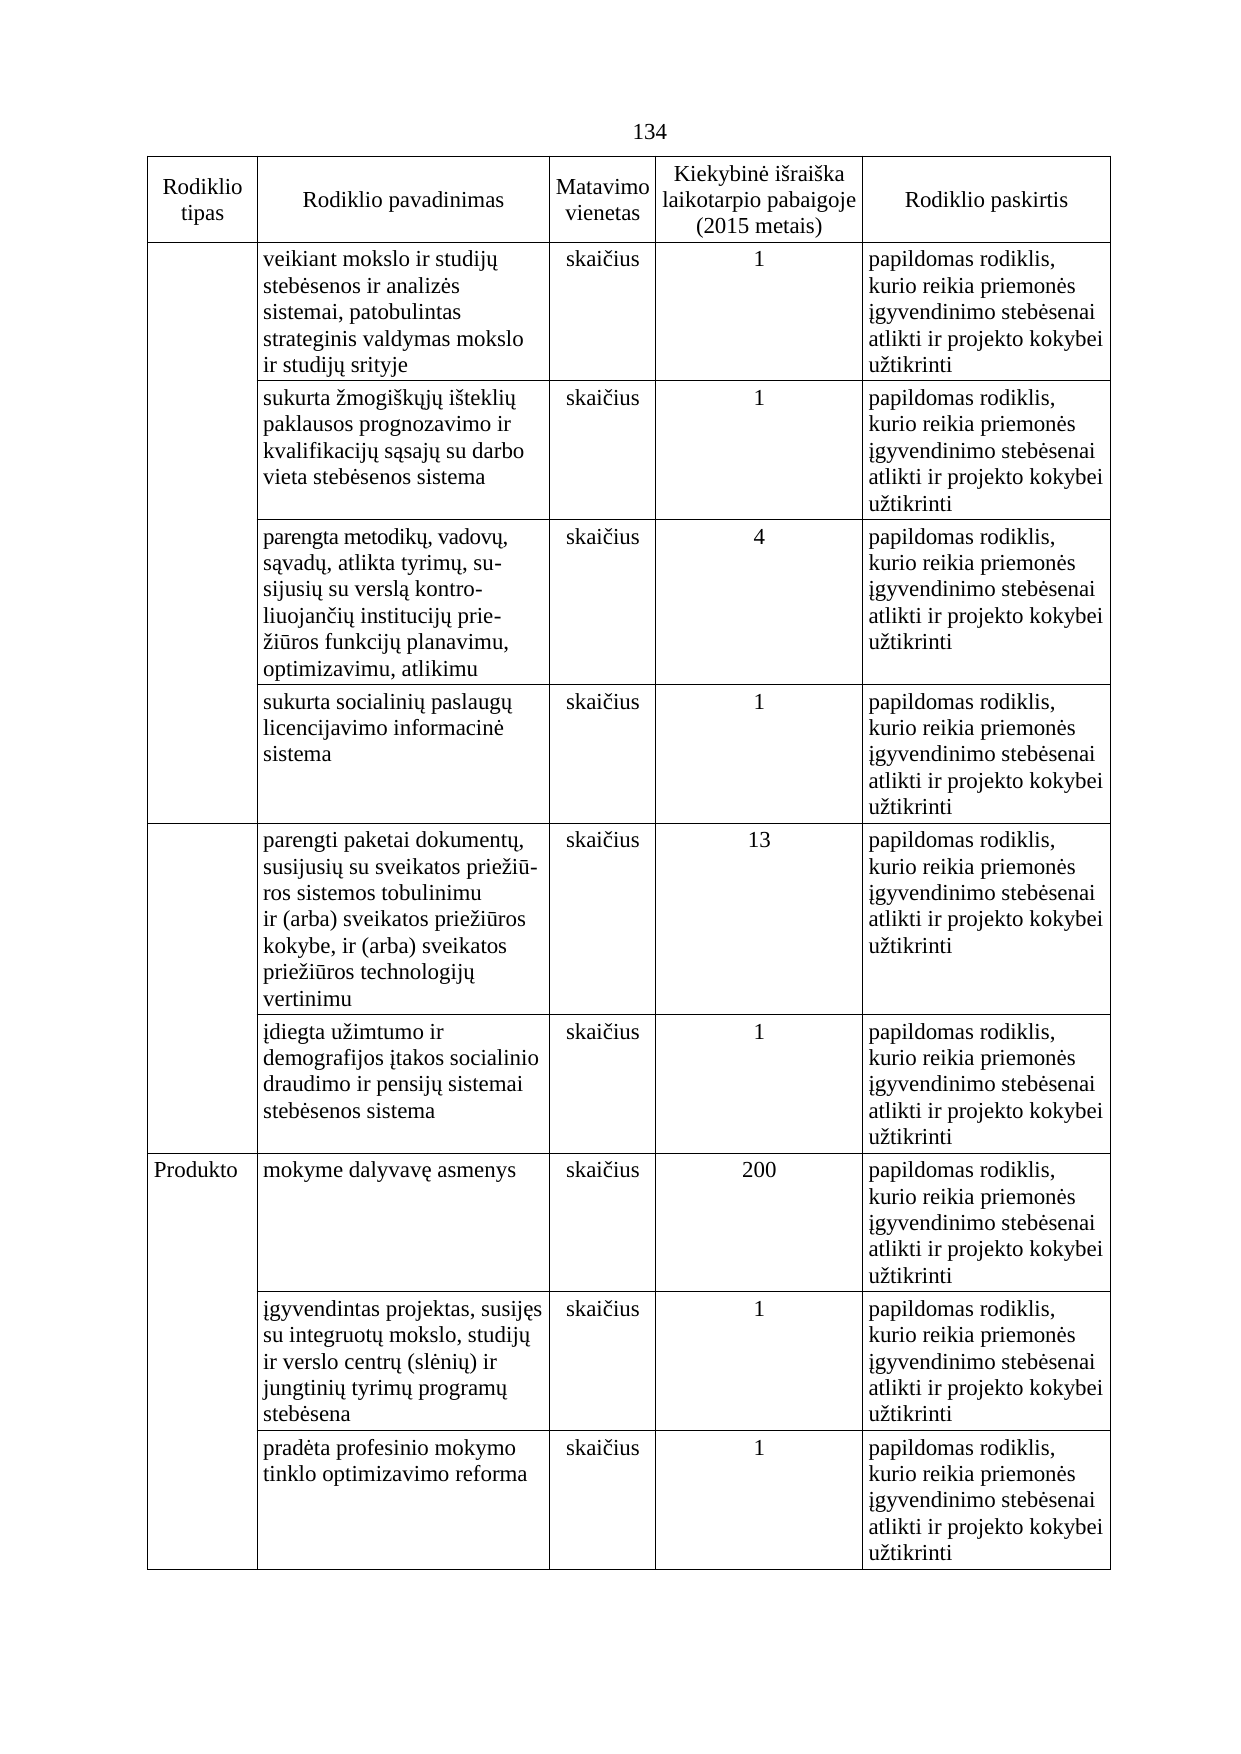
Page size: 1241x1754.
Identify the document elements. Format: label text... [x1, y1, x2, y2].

table_cell 4 [656, 520, 862, 684]
table_cell skaičius [550, 824, 655, 1014]
table_cell skaičius [550, 381, 655, 519]
table_cell skaičius [550, 243, 655, 380]
table_cell 13 [656, 824, 862, 1014]
table_cell skaičius [550, 1431, 655, 1568]
table_cell 200 [656, 1154, 862, 1291]
table_cell skaičius [550, 1154, 655, 1291]
table_header Rodiklio tipas [148, 157, 257, 242]
table_cell 1 [656, 381, 862, 519]
table_header Rodiklio pavadinimas [258, 157, 549, 242]
table_header Rodiklio paskirtis [863, 157, 1110, 242]
table_cell skaičius [550, 1015, 655, 1152]
table_cell papildomas rodiklis, kurio reikia priemonės įgyvendi­nimo stebėsenai atlikti ir projekto kokybei užtikrinti [863, 520, 1110, 684]
table_header Kiekybinė išraiška laikotarpio pabaigoje (2015 metais) [656, 157, 862, 242]
table_cell sukurta žmogiškųjų išteklių paklausos prognozavimo ir kvalifikacijų sąsajų su darbo vieta stebėsenos sistema [258, 381, 549, 519]
table_cell 1 [656, 1292, 862, 1430]
table_cell [148, 824, 257, 1152]
table_cell papildomas rodiklis, kurio reikia priemonės įgyvendi­nimo stebėsenai atlikti ir projekto kokybei užtikrinti [863, 685, 1110, 822]
table_cell papildomas rodiklis, kurio reikia priemonės įgyvendinimo stebėsenai atlikti ir projekto kokybei užtikrinti [863, 1431, 1110, 1568]
table_cell parengti paketai dokumentų, susijusių su svei­katos priežiū­ros sistemos tobulinimu ir (arba) svei­katos priežiūros kokybe, ir (arba) sveikatos priežiūros technologijų vertinimu [258, 824, 549, 1014]
table_cell papildomas rodiklis, kurio reikia priemonės įgyvendi­nimo stebėsenai atlikti ir projekto kokybei užtikrinti [863, 1292, 1110, 1430]
table_cell skaičius [550, 685, 655, 822]
table_cell [148, 243, 257, 822]
table_cell įgyvendintas projektas, susijęs su integruotų mokslo, studijų ir verslo centrų (slėnių) ir jungtinių tyrimų programų stebėsena [258, 1292, 549, 1430]
table_cell įdiegta užimtumo ir demografijos įtakos socialinio draudimo ir pensijų sistemai stebėsenos sistema [258, 1015, 549, 1152]
table_cell pradėta profesinio mokymo tinklo optimizavimo reforma [258, 1431, 549, 1568]
table_cell skaičius [550, 520, 655, 684]
table_cell skaičius [550, 1292, 655, 1430]
table_cell papildomas rodiklis, kurio reikia priemonės įgyvendi­nimo stebėsenai atlikti ir projekto kokybei užtikrinti [863, 1015, 1110, 1152]
table_cell papildomas rodiklis, kurio reikia priemonės įgyvendi­nimo stebėsenai atlikti ir projekto kokybei užtikrinti [863, 824, 1110, 1014]
table_cell parengta metodikų, vadovų, sąvadų, atlikta tyrimų, su­sijusių su verslą kontro­liuojančių institucijų prie­žiūros funkcijų planavimu, optimizavimu, atlikimu [258, 520, 549, 684]
table_cell 1 [656, 685, 862, 822]
table_cell Produkto [148, 1154, 257, 1568]
table_cell papildomas rodiklis, kurio reikia priemonės įgyvendi­nimo stebėsenai atlikti ir projekto kokybei užtikrinti [863, 243, 1110, 380]
table_cell 1 [656, 1015, 862, 1152]
table_cell sukurta socialinių paslaugų licencijavimo informacinė sistema [258, 685, 549, 822]
table_cell papildomas rodiklis, kurio reikia priemonės įgyvendi­nimo stebėsenai atlikti ir projekto kokybei užtikrinti [863, 381, 1110, 519]
table_header Matavimo vienetas [550, 157, 655, 242]
table_cell veikiant mokslo ir studijų stebėsenos ir analizės sistemai, patobulintas strateginis valdymas mokslo ir studijų srityje [258, 243, 549, 380]
table_cell papildomas rodiklis, kurio reikia priemonės įgyvendi­nimo stebėsenai atlikti ir projekto kokybei užtikrinti [863, 1154, 1110, 1291]
table_cell 1 [656, 243, 862, 380]
table_cell 1 [656, 1431, 862, 1568]
table_cell mokyme dalyvavę asmenys [258, 1154, 549, 1291]
